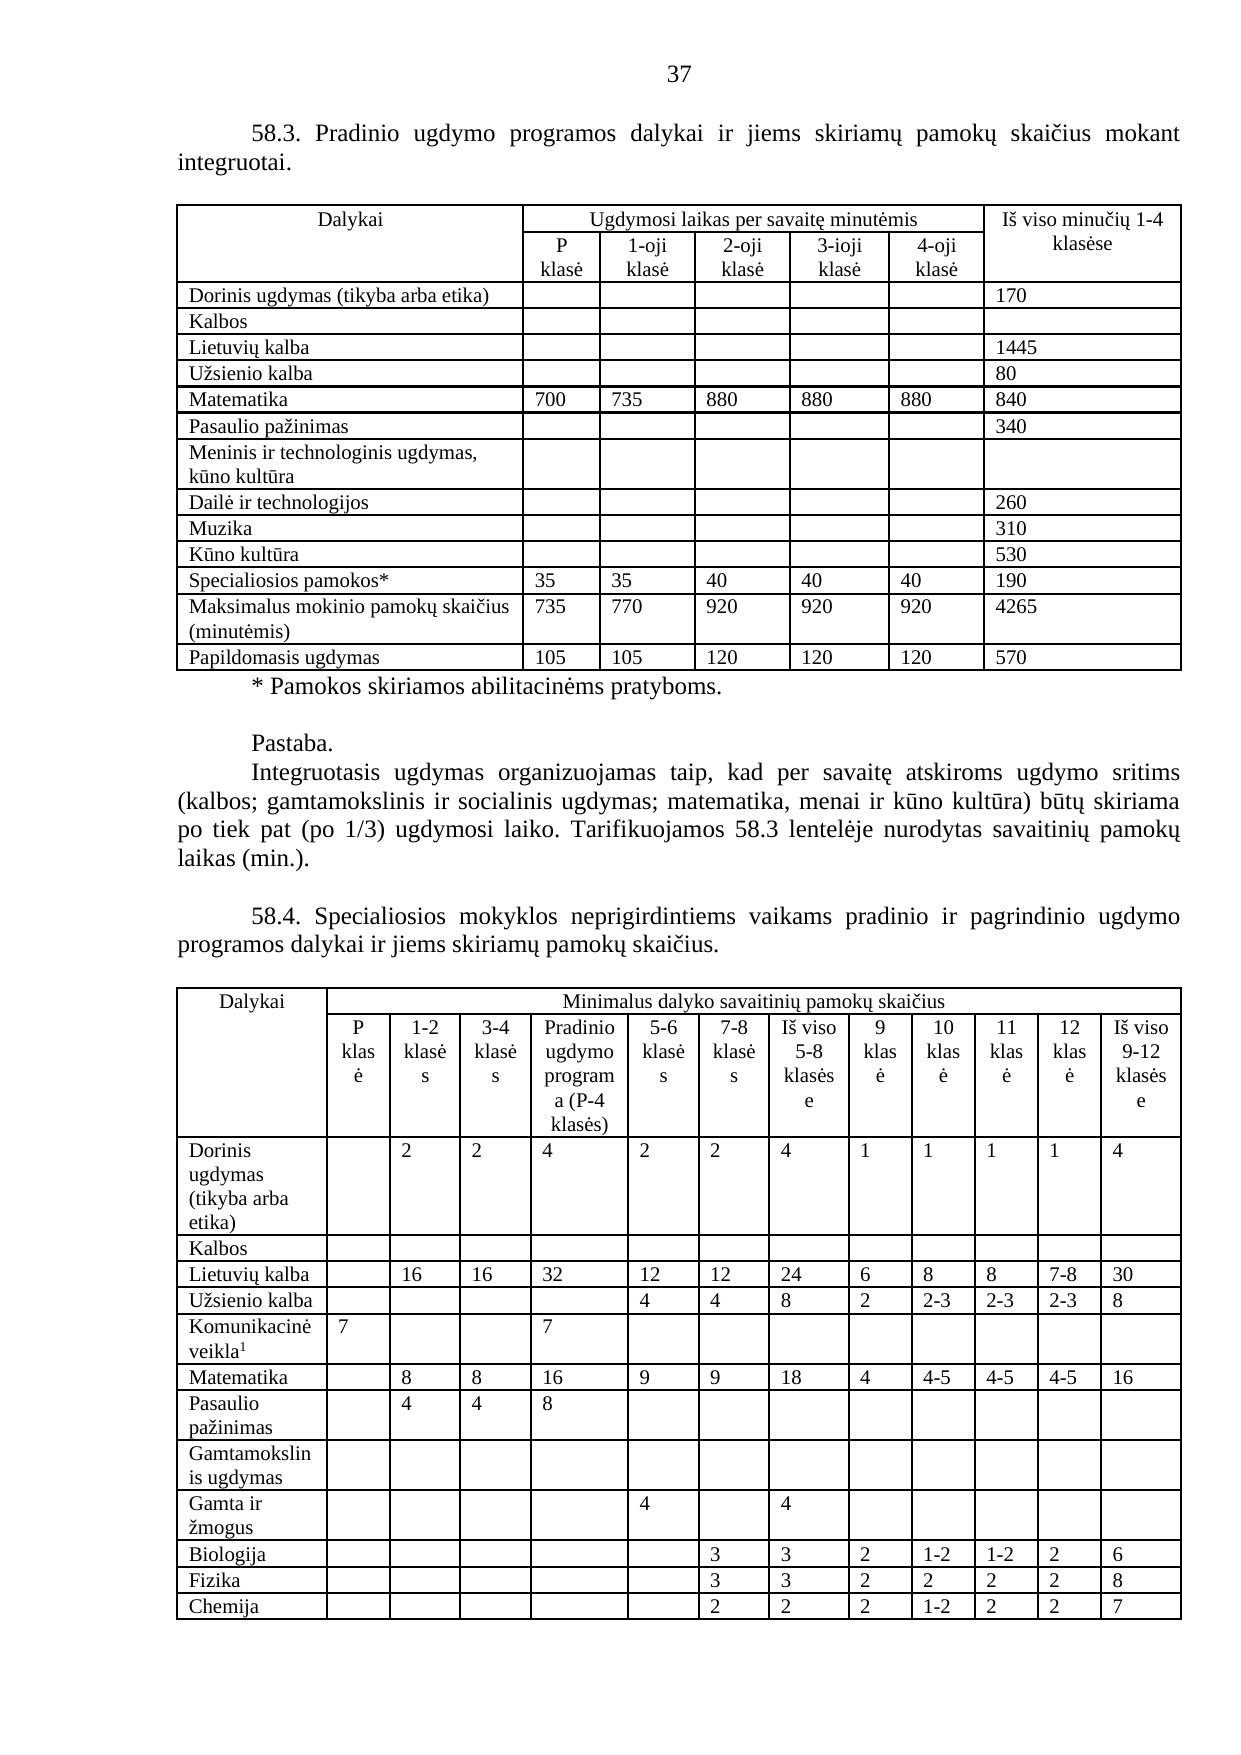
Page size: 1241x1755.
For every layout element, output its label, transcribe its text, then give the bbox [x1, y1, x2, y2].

table_cell 4 [391, 1391, 459, 1439]
table_cell 9 klasė [850, 1015, 911, 1136]
table_cell [524, 283, 599, 307]
table_cell 260 [985, 490, 1180, 514]
table_cell [1102, 1236, 1180, 1260]
table_cell 8 [461, 1365, 530, 1389]
table_cell 2 [770, 1594, 848, 1618]
table_cell 4 [770, 1491, 848, 1539]
table_cell [890, 542, 983, 566]
table_cell [391, 1315, 459, 1363]
table_cell 920 [696, 595, 789, 643]
table_cell 2 [976, 1594, 1037, 1618]
table_cell 8 [532, 1391, 627, 1439]
table_cell [601, 516, 694, 540]
table_cell [890, 440, 983, 488]
table_cell [391, 1491, 459, 1539]
table_cell [524, 542, 599, 566]
table_cell 1445 [985, 335, 1180, 359]
table_cell Užsienio kalba [178, 361, 522, 385]
table_cell 1-2 klasės [391, 1015, 459, 1136]
table_cell [328, 1262, 389, 1286]
table_cell 4 [629, 1491, 698, 1539]
table_cell 11 klasė [976, 1015, 1037, 1136]
table_cell Maksimalus mokinio pamokų skaičius (minutėmis) [178, 595, 522, 643]
table_cell 40 [890, 568, 983, 592]
table_cell [913, 1391, 974, 1439]
table_cell 2 [850, 1288, 911, 1312]
table_cell [461, 1441, 530, 1489]
table_cell [601, 414, 694, 438]
table_cell [1102, 1491, 1180, 1539]
table_cell 16 [532, 1365, 627, 1389]
table_cell P klasė [524, 233, 599, 281]
table_cell [629, 1391, 698, 1439]
table_cell 310 [985, 516, 1180, 540]
table_cell 80 [985, 361, 1180, 385]
table_cell [532, 1594, 627, 1618]
table_header Iš viso minučių 1-4 klasėse [985, 206, 1180, 281]
table_cell 2 [700, 1594, 768, 1618]
table_cell 24 [770, 1262, 848, 1286]
table_cell [461, 1594, 530, 1618]
text * Pamokos skiriamos abilitacinėms pratyboms. [177, 671, 1181, 699]
table_cell 2 [629, 1138, 698, 1234]
table_cell [328, 1541, 389, 1566]
table_cell 2 [913, 1568, 974, 1592]
table_cell [532, 1441, 627, 1489]
table_cell [850, 1491, 911, 1539]
table_cell 2 [391, 1138, 459, 1234]
table_cell [890, 490, 983, 514]
table_cell 4 [770, 1138, 848, 1234]
table_cell [770, 1391, 848, 1439]
table_cell Matematika [178, 1365, 326, 1389]
table_cell Gamtamokslinis ugdymas [178, 1441, 326, 1489]
table_cell 16 [1102, 1365, 1180, 1389]
table_cell [524, 361, 599, 385]
table_cell 2-3 [1039, 1288, 1100, 1312]
table_cell 2-3 [913, 1288, 974, 1312]
table_cell [524, 309, 599, 333]
table_cell 2 [850, 1594, 911, 1618]
table_cell 6 [1102, 1541, 1180, 1566]
table_cell [696, 542, 789, 566]
table_cell [532, 1568, 627, 1592]
table_cell [1039, 1391, 1100, 1439]
table_cell 340 [985, 414, 1180, 438]
table_cell [1039, 1441, 1100, 1489]
table_cell 30 [1102, 1262, 1180, 1286]
table_cell 2 [700, 1138, 768, 1234]
table_cell 1-2 [913, 1594, 974, 1618]
table_cell [391, 1594, 459, 1618]
table_cell 35 [601, 568, 694, 592]
table_cell [890, 309, 983, 333]
table_cell 8 [976, 1262, 1037, 1286]
table_cell Komunikacinė veikla1 [178, 1315, 326, 1363]
table_cell [696, 361, 789, 385]
table_cell 35 [524, 568, 599, 592]
table_cell [770, 1315, 848, 1363]
table_cell 7 [532, 1315, 627, 1363]
table_cell 4265 [985, 595, 1180, 643]
table_cell [1039, 1236, 1100, 1260]
table_cell [328, 1391, 389, 1439]
table_cell [461, 1315, 530, 1363]
table_cell [850, 1315, 911, 1363]
table_cell Papildomasis ugdymas [178, 645, 522, 669]
table_cell [629, 1315, 698, 1363]
table_cell [791, 490, 888, 514]
table_cell [524, 516, 599, 540]
table_cell P klasė [328, 1015, 389, 1136]
table_cell [601, 309, 694, 333]
table_cell [328, 1491, 389, 1539]
table_cell [985, 440, 1180, 488]
table_cell [700, 1441, 768, 1489]
table_cell 1-oji klasė [601, 233, 694, 281]
table_cell [328, 1594, 389, 1618]
table_cell 770 [601, 595, 694, 643]
table_cell [791, 440, 888, 488]
table_cell [700, 1491, 768, 1539]
table_cell 2 [850, 1541, 911, 1566]
table_cell Kalbos [178, 1236, 326, 1260]
table_cell [913, 1315, 974, 1363]
table_cell [461, 1236, 530, 1260]
table_cell [328, 1568, 389, 1592]
table_cell [391, 1541, 459, 1566]
table_cell Lietuvių kalba [178, 335, 522, 359]
table_cell [976, 1441, 1037, 1489]
table_cell [532, 1288, 627, 1312]
table_cell [524, 335, 599, 359]
table_cell 3 [770, 1568, 848, 1592]
table_cell Dorinis ugdymas (tikyba arba etika) [178, 283, 522, 307]
table_cell [770, 1441, 848, 1489]
table_cell [629, 1441, 698, 1489]
table_cell [601, 490, 694, 514]
table_cell [700, 1391, 768, 1439]
table_cell [532, 1541, 627, 1566]
table_cell [791, 361, 888, 385]
table_cell [391, 1236, 459, 1260]
table_cell [700, 1236, 768, 1260]
table_cell 2-3 [976, 1288, 1037, 1312]
table_cell [791, 283, 888, 307]
table_cell [629, 1541, 698, 1566]
table_cell 4 [629, 1288, 698, 1312]
table_cell 120 [890, 645, 983, 669]
table_cell 1 [913, 1138, 974, 1234]
text 58.3. Pradinio ugdymo programos dalykai ir jiems skiriamų pamokų skaičius mokant integruotai. [177, 118, 1181, 176]
table_cell 2-oji klasė [696, 233, 789, 281]
table_cell [524, 414, 599, 438]
table_cell [391, 1288, 459, 1312]
table_cell Muzika [178, 516, 522, 540]
table_cell Meninis ir technologinis ugdymas, kūno kultūra [178, 440, 522, 488]
table_cell 32 [532, 1262, 627, 1286]
table_cell [461, 1491, 530, 1539]
table_cell 7-8 klasės [700, 1015, 768, 1136]
table_cell 1-2 [913, 1541, 974, 1566]
table_cell [913, 1236, 974, 1260]
table_cell [770, 1236, 848, 1260]
table_cell 8 [913, 1262, 974, 1286]
table_cell [791, 516, 888, 540]
table_cell [601, 361, 694, 385]
table_cell [524, 490, 599, 514]
table_cell 8 [770, 1288, 848, 1312]
table_cell [1039, 1491, 1100, 1539]
table_cell [913, 1491, 974, 1539]
table_cell 4-5 [913, 1365, 974, 1389]
table_cell 570 [985, 645, 1180, 669]
table_cell 4 [532, 1138, 627, 1234]
table_cell 735 [524, 595, 599, 643]
table_cell [328, 1365, 389, 1389]
table_cell [696, 440, 789, 488]
table_cell [985, 309, 1180, 333]
table_cell [850, 1236, 911, 1260]
table_cell 700 [524, 388, 599, 411]
table_cell 12 klasė [1039, 1015, 1100, 1136]
table_header Dalykai [178, 989, 326, 1136]
table_cell 3 [700, 1568, 768, 1592]
table_cell [700, 1315, 768, 1363]
table_cell 2 [850, 1568, 911, 1592]
table_cell [696, 335, 789, 359]
table_cell Specialiosios pamokos* [178, 568, 522, 592]
table_cell 7-8 [1039, 1262, 1100, 1286]
table_cell 1 [850, 1138, 911, 1234]
table_cell Dailė ir technologijos [178, 490, 522, 514]
table_cell 105 [601, 645, 694, 669]
table_cell 4-5 [1039, 1365, 1100, 1389]
table_cell [1039, 1315, 1100, 1363]
table_cell Kalbos [178, 309, 522, 333]
table_cell [890, 335, 983, 359]
table_cell [696, 283, 789, 307]
table_cell [461, 1568, 530, 1592]
table_cell 120 [791, 645, 888, 669]
table_cell [328, 1138, 389, 1234]
table_cell 2 [1039, 1541, 1100, 1566]
table_cell 16 [391, 1262, 459, 1286]
table_cell [461, 1288, 530, 1312]
table_cell 9 [629, 1365, 698, 1389]
table_cell 3-4 klasės [461, 1015, 530, 1136]
table_cell [890, 283, 983, 307]
table_cell 1 [1039, 1138, 1100, 1234]
table_cell [976, 1236, 1037, 1260]
table_cell 3 [700, 1541, 768, 1566]
table_cell [890, 414, 983, 438]
table_cell 16 [461, 1262, 530, 1286]
table_cell [976, 1391, 1037, 1439]
table_cell 840 [985, 388, 1180, 411]
table_cell Kūno kultūra [178, 542, 522, 566]
table_header Dalykai [178, 206, 522, 281]
table_cell Dorinis ugdymas (tikyba arba etika) [178, 1138, 326, 1234]
table_cell [601, 440, 694, 488]
table_cell 3-ioji klasė [791, 233, 888, 281]
table_cell [1102, 1315, 1180, 1363]
table_cell 4 [700, 1288, 768, 1312]
table_cell 880 [696, 388, 789, 411]
table_cell Iš viso 5-8 klasėse [770, 1015, 848, 1136]
table_cell 40 [696, 568, 789, 592]
table_cell Chemija [178, 1594, 326, 1618]
table_cell [791, 335, 888, 359]
table_cell Užsienio kalba [178, 1288, 326, 1312]
table_cell Pasaulio pažinimas [178, 414, 522, 438]
table_cell 2 [1039, 1594, 1100, 1618]
table_cell 4 [1102, 1138, 1180, 1234]
table_cell [532, 1236, 627, 1260]
text Pastaba. [177, 728, 1181, 757]
table_cell [391, 1441, 459, 1489]
table_cell [791, 309, 888, 333]
table_cell 105 [524, 645, 599, 669]
table_cell [890, 516, 983, 540]
table_cell 2 [461, 1138, 530, 1234]
table_cell [391, 1568, 459, 1592]
table_cell 18 [770, 1365, 848, 1389]
table_cell 4-oji klasė [890, 233, 983, 281]
table_cell Biologija [178, 1541, 326, 1566]
table_cell 2 [1039, 1568, 1100, 1592]
table_cell [976, 1315, 1037, 1363]
table_cell [850, 1441, 911, 1489]
table_cell 190 [985, 568, 1180, 592]
table_cell 5-6 klasės [629, 1015, 698, 1136]
table_cell [791, 414, 888, 438]
text 58.4. Specialiosios mokyklos neprigirdintiems vaikams pradinio ir pagrindinio ugdymo programos dalykai ir jiems skiriamų pamokų skaičius. [177, 901, 1181, 958]
table_cell [1102, 1441, 1180, 1489]
table_cell 880 [890, 388, 983, 411]
table_cell Lietuvių kalba [178, 1262, 326, 1286]
table_cell Matematika [178, 388, 522, 411]
table_cell [532, 1491, 627, 1539]
table_cell [696, 309, 789, 333]
table_cell [328, 1441, 389, 1489]
table_cell 40 [791, 568, 888, 592]
table_cell 4 [850, 1365, 911, 1389]
table_cell Pasaulio pažinimas [178, 1391, 326, 1439]
table_cell 735 [601, 388, 694, 411]
table_cell 2 [976, 1568, 1037, 1592]
table_cell 530 [985, 542, 1180, 566]
table_cell [629, 1236, 698, 1260]
table_cell [601, 335, 694, 359]
table_cell [629, 1568, 698, 1592]
table_cell 880 [791, 388, 888, 411]
table_cell 1-2 [976, 1541, 1037, 1566]
table_cell 8 [1102, 1288, 1180, 1312]
table_cell 4-5 [976, 1365, 1037, 1389]
table_cell [461, 1541, 530, 1566]
table_cell [913, 1441, 974, 1489]
table_cell Gamta ir žmogus [178, 1491, 326, 1539]
table_cell 9 [700, 1365, 768, 1389]
table_cell Fizika [178, 1568, 326, 1592]
table_cell [696, 414, 789, 438]
table_cell 6 [850, 1262, 911, 1286]
table_cell 7 [1102, 1594, 1180, 1618]
table_cell [601, 542, 694, 566]
table_cell 170 [985, 283, 1180, 307]
table_cell 10 klasė [913, 1015, 974, 1136]
table_cell 4 [461, 1391, 530, 1439]
table_header Minimalus dalyko savaitinių pamokų skaičius [328, 989, 1180, 1013]
table_cell 120 [696, 645, 789, 669]
table_cell [328, 1236, 389, 1260]
table_cell [976, 1491, 1037, 1539]
table_cell [601, 283, 694, 307]
table_cell [629, 1594, 698, 1618]
table_cell 8 [391, 1365, 459, 1389]
table_cell 7 [328, 1315, 389, 1363]
table_cell [524, 440, 599, 488]
table_cell [890, 361, 983, 385]
table_cell 8 [1102, 1568, 1180, 1592]
table_cell [850, 1391, 911, 1439]
table_cell 920 [890, 595, 983, 643]
table_cell [791, 542, 888, 566]
table_cell Iš viso 9-12 klasėse [1102, 1015, 1180, 1136]
table_cell 12 [700, 1262, 768, 1286]
table_cell Pradinio ugdymo programa (P-4 klasės) [532, 1015, 627, 1136]
table_cell [696, 490, 789, 514]
table_cell [1102, 1391, 1180, 1439]
table_cell [696, 516, 789, 540]
table_header Ugdymosi laikas per savaitę minutėmis [524, 206, 983, 231]
table_cell [328, 1288, 389, 1312]
table_cell 920 [791, 595, 888, 643]
table_cell 1 [976, 1138, 1037, 1234]
table_cell 3 [770, 1541, 848, 1566]
text Integruotasis ugdymas organizuojamas taip, kad per savaitę atskiroms ugdymo sritims (kalbos; gamtamokslinis ir socialinis ugdymas; matematika, menai ir kūno kultūra) būtų skiriama po tiek pat (po 1/3) ugdymosi laiko. Tarifikuojamos 58.3 lentelėje nurodytas savaitinių pamokų laikas (min.). [177, 757, 1181, 872]
table_cell 12 [629, 1262, 698, 1286]
